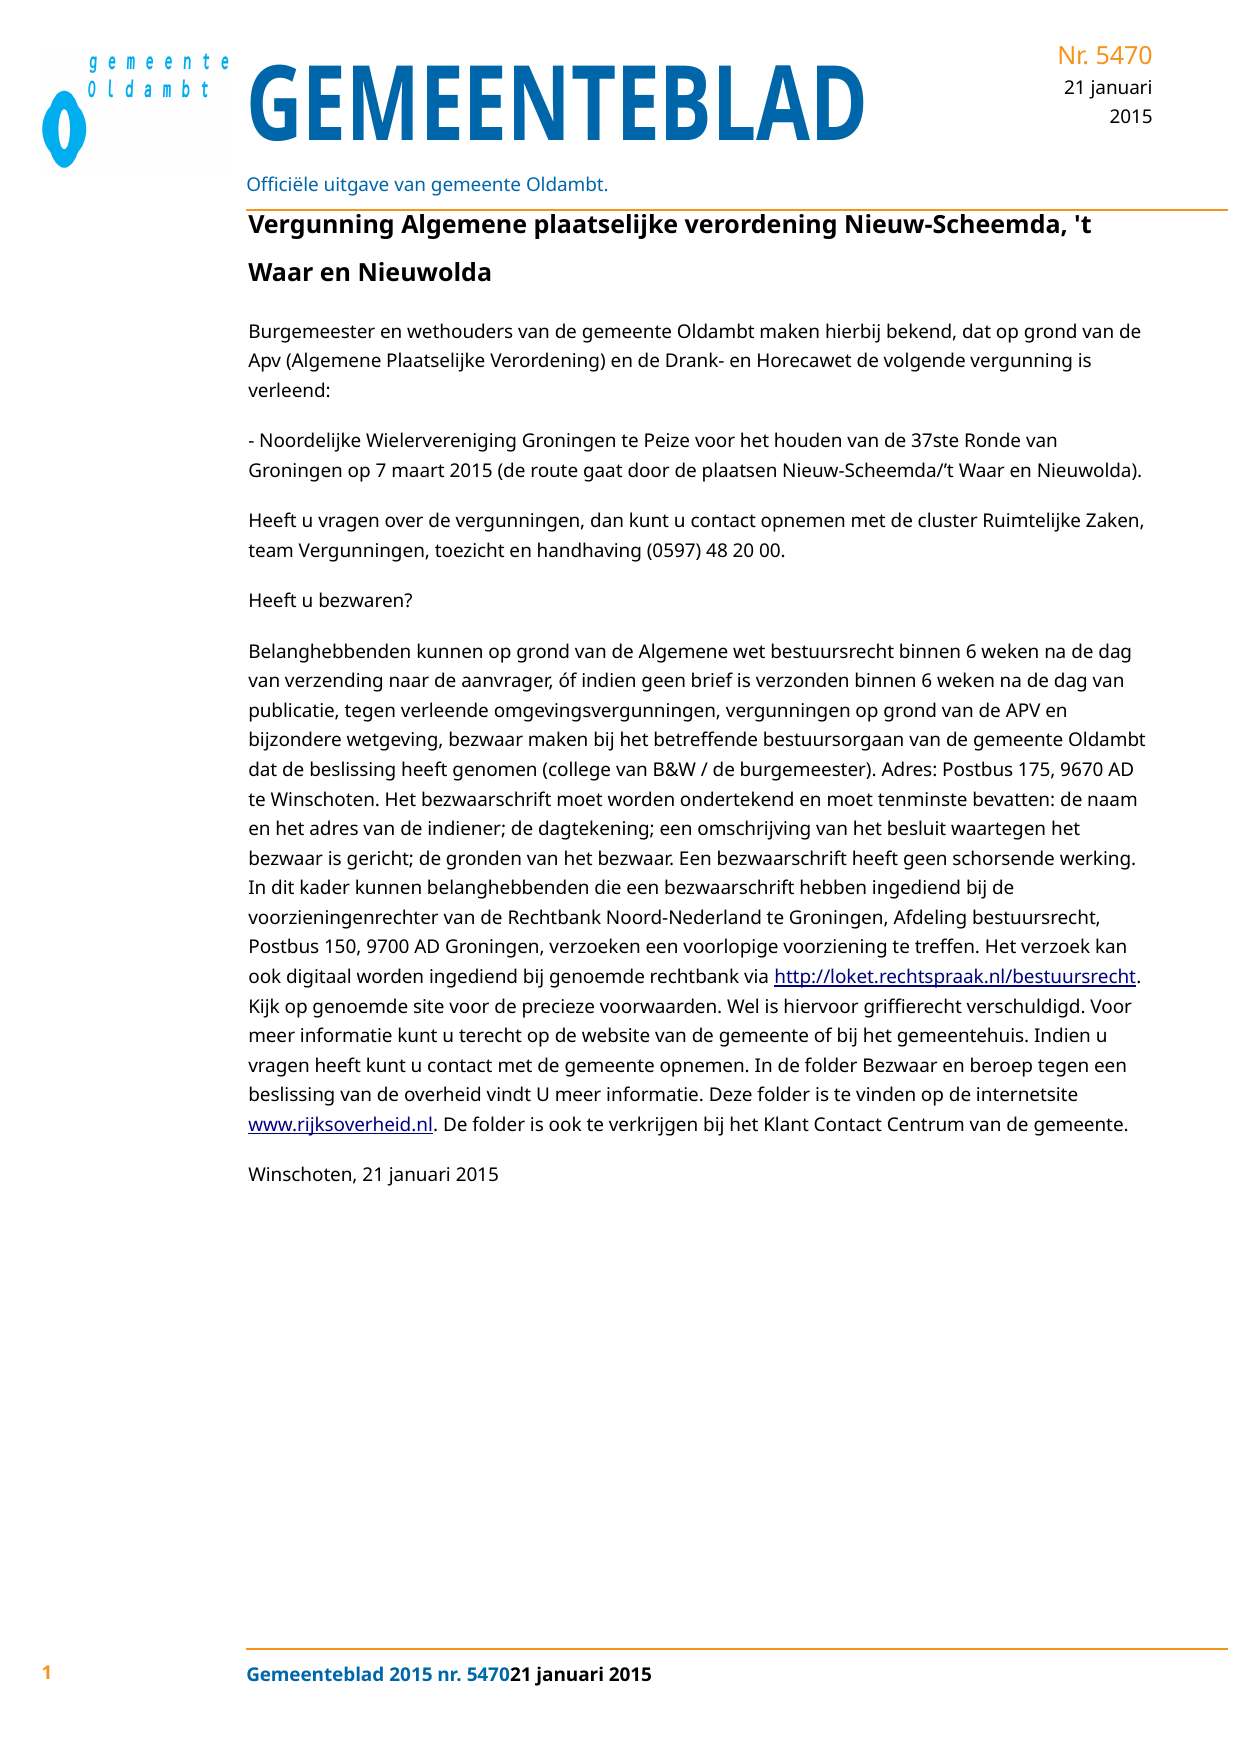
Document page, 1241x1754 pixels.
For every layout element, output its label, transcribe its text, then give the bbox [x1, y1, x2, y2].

picture [41, 47, 231, 172]
text Heeft u bezwaren? [248, 587, 1152, 613]
text Vergunning Algemene plaatselijke verordening Nieuw-Scheemda, 't Waar en Nieuwolda [248, 211, 1152, 288]
text Belanghebbenden kunnen op grond van de Algemene wet bestuursrecht binnen 6 weken na de dag van verzending naar de aanvrager, óf indien geen brief is verzonden binnen 6 weken na de dag van publicatie, tegen verleende omgevingsvergunningen, vergunningen op grond van de APV en bijzondere wetgeving, bezwaar maken bij het betreffende bestuursorgaan van de gemeente Oldambt dat de beslissing heeft genomen (college van B&W / de burgemeester). Adres: Postbus 175, 9670 AD te Winschoten. Het bezwaarschrift moet worden ondertekend en moet tenminste bevatten: de naam en het adres van de indiener; de dagtekening; een omschrijving van het besluit waartegen het bezwaar is gericht; de gronden van het bezwaar. Een bezwaarschrift heeft geen schorsende werking. In dit kader kunnen belanghebbenden die een bezwaarschrift hebben ingediend bij de voorzieningenrechter van de Rechtbank Noord-Nederland te Groningen, Afdeling bestuursrecht, Postbus 150, 9700 AD Groningen, verzoeken een voorlopige voorziening te treffen. Het verzoek kan ook digitaal worden ingediend bij genoemde rechtbank via http://loket.rechtspraak.nl/bestuursrecht. Kijk op genoemde site voor de precieze voorwaarden. Wel is hiervoor griffierecht verschuldigd. Voor meer informatie kunt u terecht op de website van de gemeente of bij het gemeentehuis. Indien u vragen heeft kunt u contact met de gemeente opnemen. In de folder Bezwaar en beroep tegen een beslissing van de overheid vindt U meer informatie. Deze folder is te vinden op de internetsite www.rijksoverheid.nl. De folder is ook te verkrijgen bij het Klant Contact Centrum van de gemeente. [248, 638, 1152, 1137]
text Heeft u vragen over de vergunningen, dan kunt u contact opnemen met de cluster Ruimtelijke Zaken, team Vergunningen, toezicht en handhaving (0597) 48 20 00. [248, 507, 1152, 563]
text Winschoten, 21 januari 2015 [248, 1162, 1152, 1187]
text Burgemeester en wethouders van de gemeente Oldambt maken hierbij bekend, dat op grond van de Apv (Algemene Plaatselijke Verordening) en de Drank- en Horecawet de volgende vergunning is verleend: [248, 318, 1152, 403]
text - Noordelijke Wielervereniging Groningen te Peize voor het houden van de 37ste Ronde van Groningen op 7 maart 2015 (de route gaat door de plaatsen Nieuw-Scheemda/’t Waar en Nieuwolda). [248, 427, 1152, 483]
